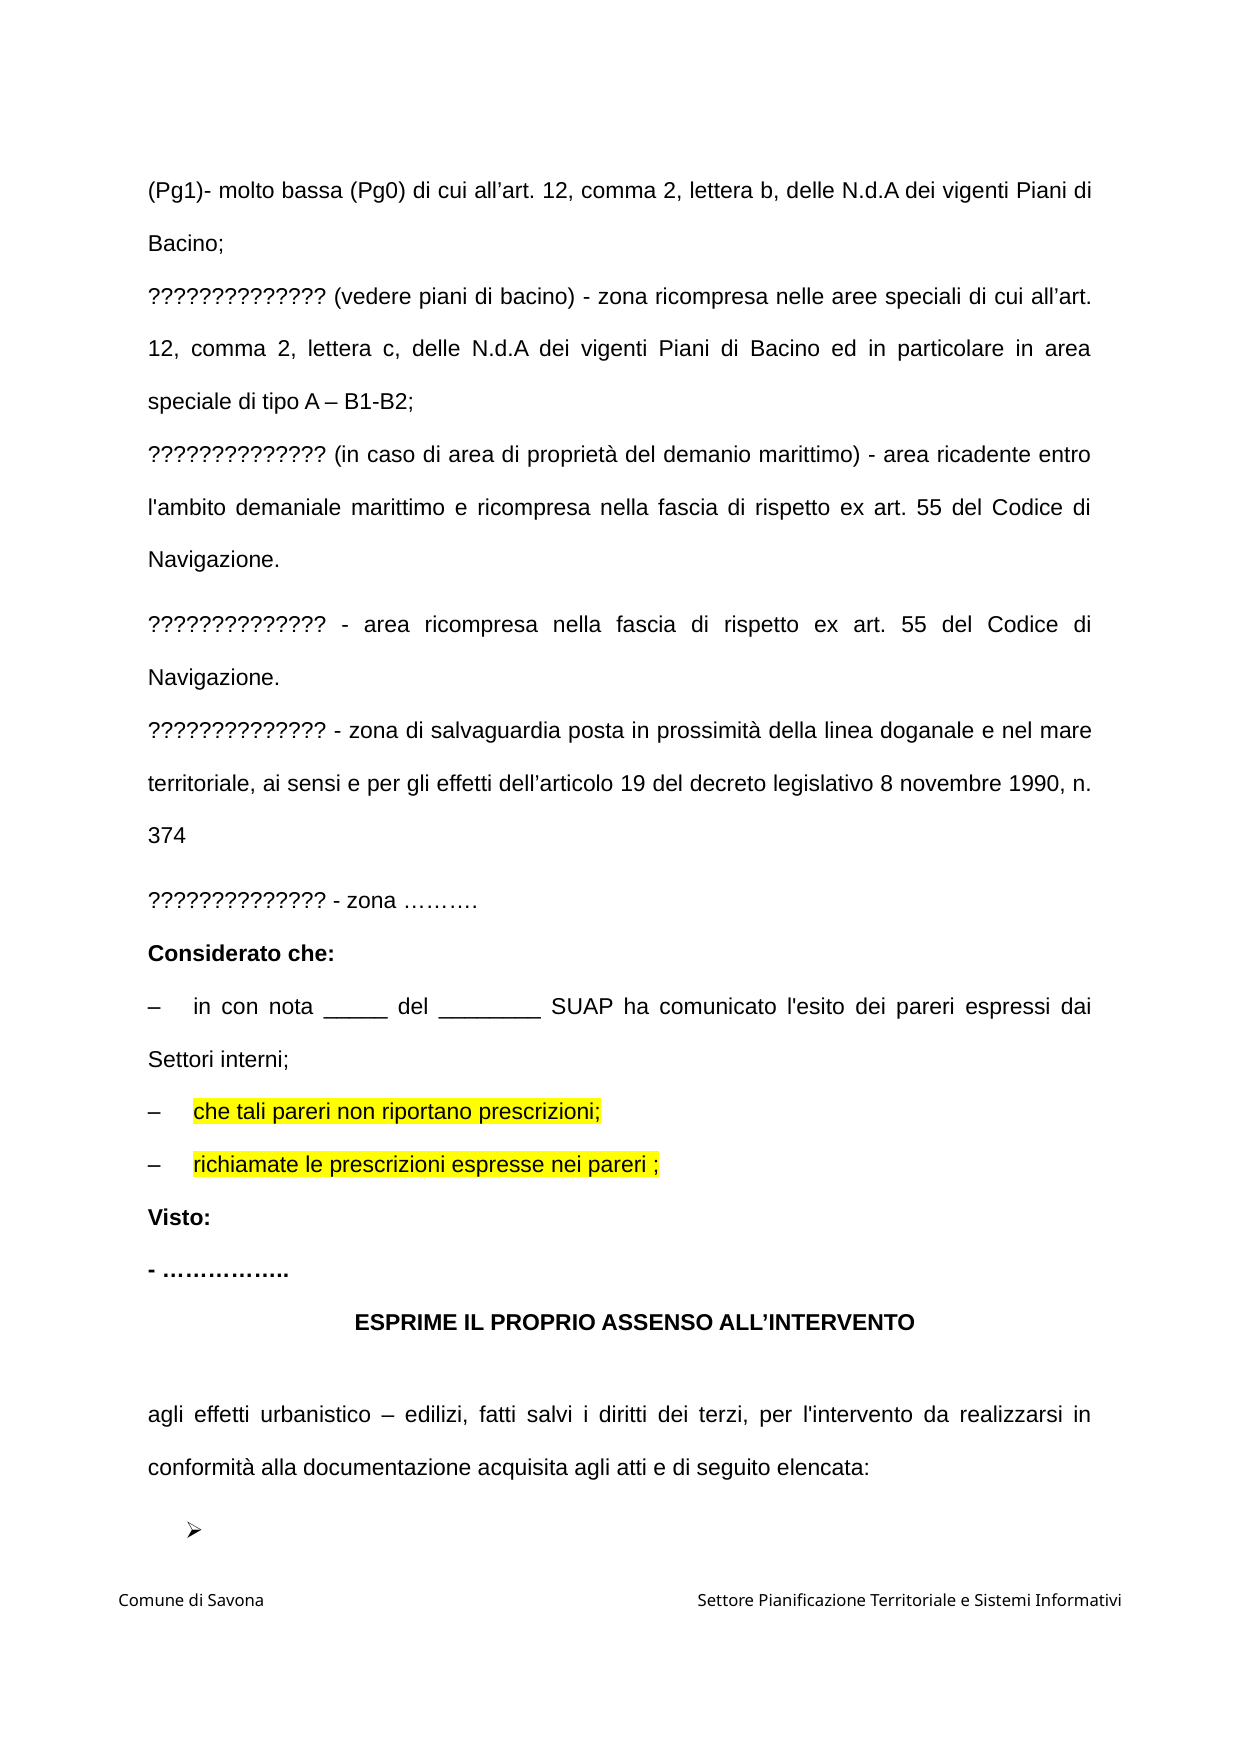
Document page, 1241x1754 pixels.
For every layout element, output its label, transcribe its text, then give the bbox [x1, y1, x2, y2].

subtitle ESPRIME IL PROPRIO ASSENSO ALL’INTERVENTO [148, 1309, 1122, 1335]
list richiamate le prescrizioni espresse nei pareri ; [148, 1151, 1093, 1177]
text - …………….. [148, 1256, 1093, 1283]
text ?????????????? - zona ………. [148, 887, 1093, 914]
text ?????????????? (vedere piani di bacino) - zona ricompresa nelle aree speciali di cui all’art. 12, comma 2, lettera c, delle N.d.A dei vigenti Piani di Bacino ed in particolare in area speciale di tipo A – B1-B2; [148, 283, 1093, 414]
text Visto: [148, 1204, 1093, 1230]
text ?????????????? - zona di salvaguardia posta in prossimità della linea doganale e nel mare territoriale, ai sensi e per gli effetti dell’articolo 19 del decreto legislativo 8 novembre 1990, n. 374 [148, 717, 1093, 848]
list in con nota _____ del ________ SUAP ha comunicato l'esito dei pareri espressi dai Settori interni; [148, 993, 1093, 1072]
list che tali pareri non riportano prescrizioni; [148, 1098, 1093, 1124]
text ?????????????? (in caso di area di proprietà del demanio marittimo) - area ricadente entro l'ambito demaniale marittimo e ricompresa nella fascia di rispetto ex art. 55 del Codice di Navigazione. [148, 441, 1093, 572]
text Considerato che: [148, 940, 1093, 966]
text (Pg1)- molto bassa (Pg0) di cui all’art. 12, comma 2, lettera b, delle N.d.A dei vigenti Piani di Bacino; [148, 177, 1093, 256]
text ?????????????? - area ricompresa nella fascia di rispetto ex art. 55 del Codice di Navigazione. [148, 611, 1093, 690]
text agli effetti urbanistico – edilizi, fatti salvi i diritti dei terzi, per l'intervento da realizzarsi in conformità alla documentazione acquisita agli atti e di seguito elencata: [148, 1401, 1093, 1480]
